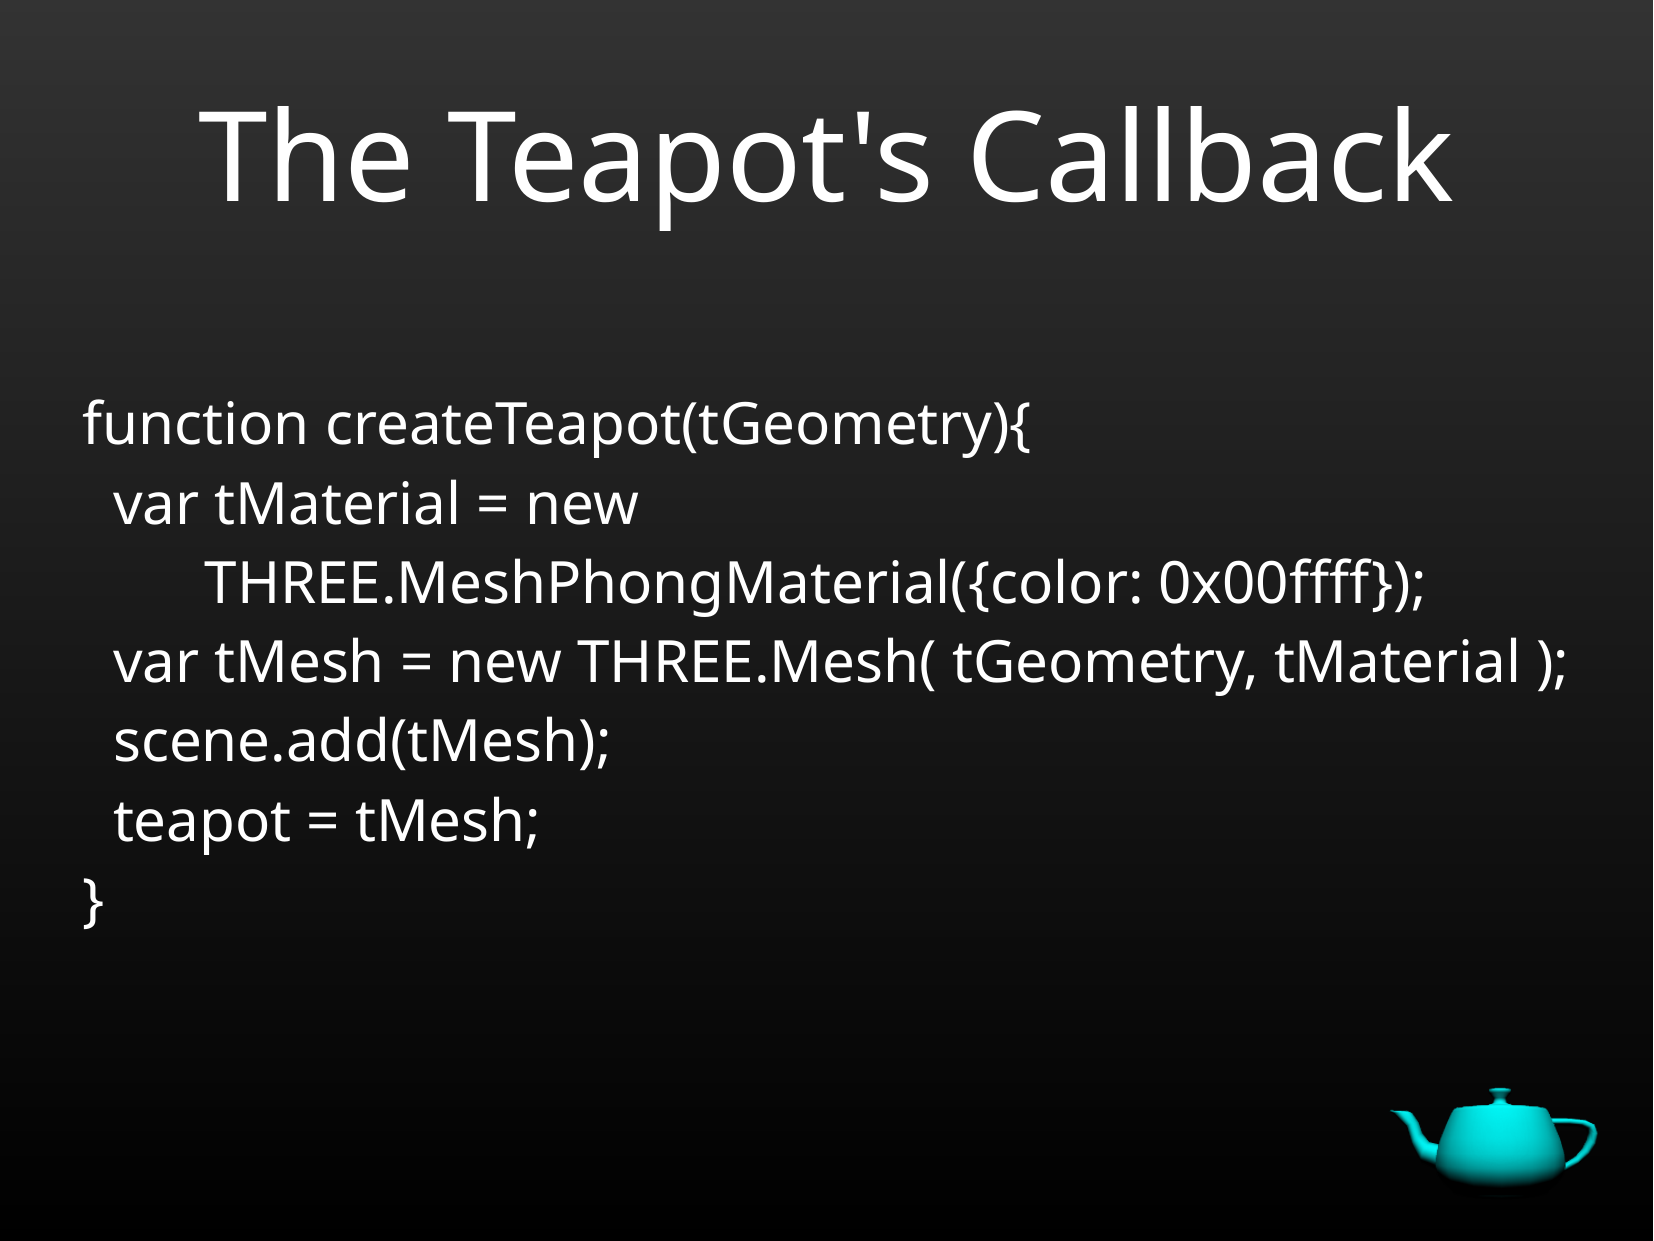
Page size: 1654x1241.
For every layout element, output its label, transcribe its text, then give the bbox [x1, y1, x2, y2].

subtitle function createTeapot(tGeometry){ var tMaterial = new THREE.MeshPhongMaterial({color: 0x00ffff}); var tMesh = new THREE.Mesh( tGeometry, tMaterial ); scene.add(tMesh); teapot = tMesh; } [82, 297, 1571, 1102]
title The Teapot's Callback [82, 56, 1571, 250]
picture [1387, 1085, 1600, 1201]
